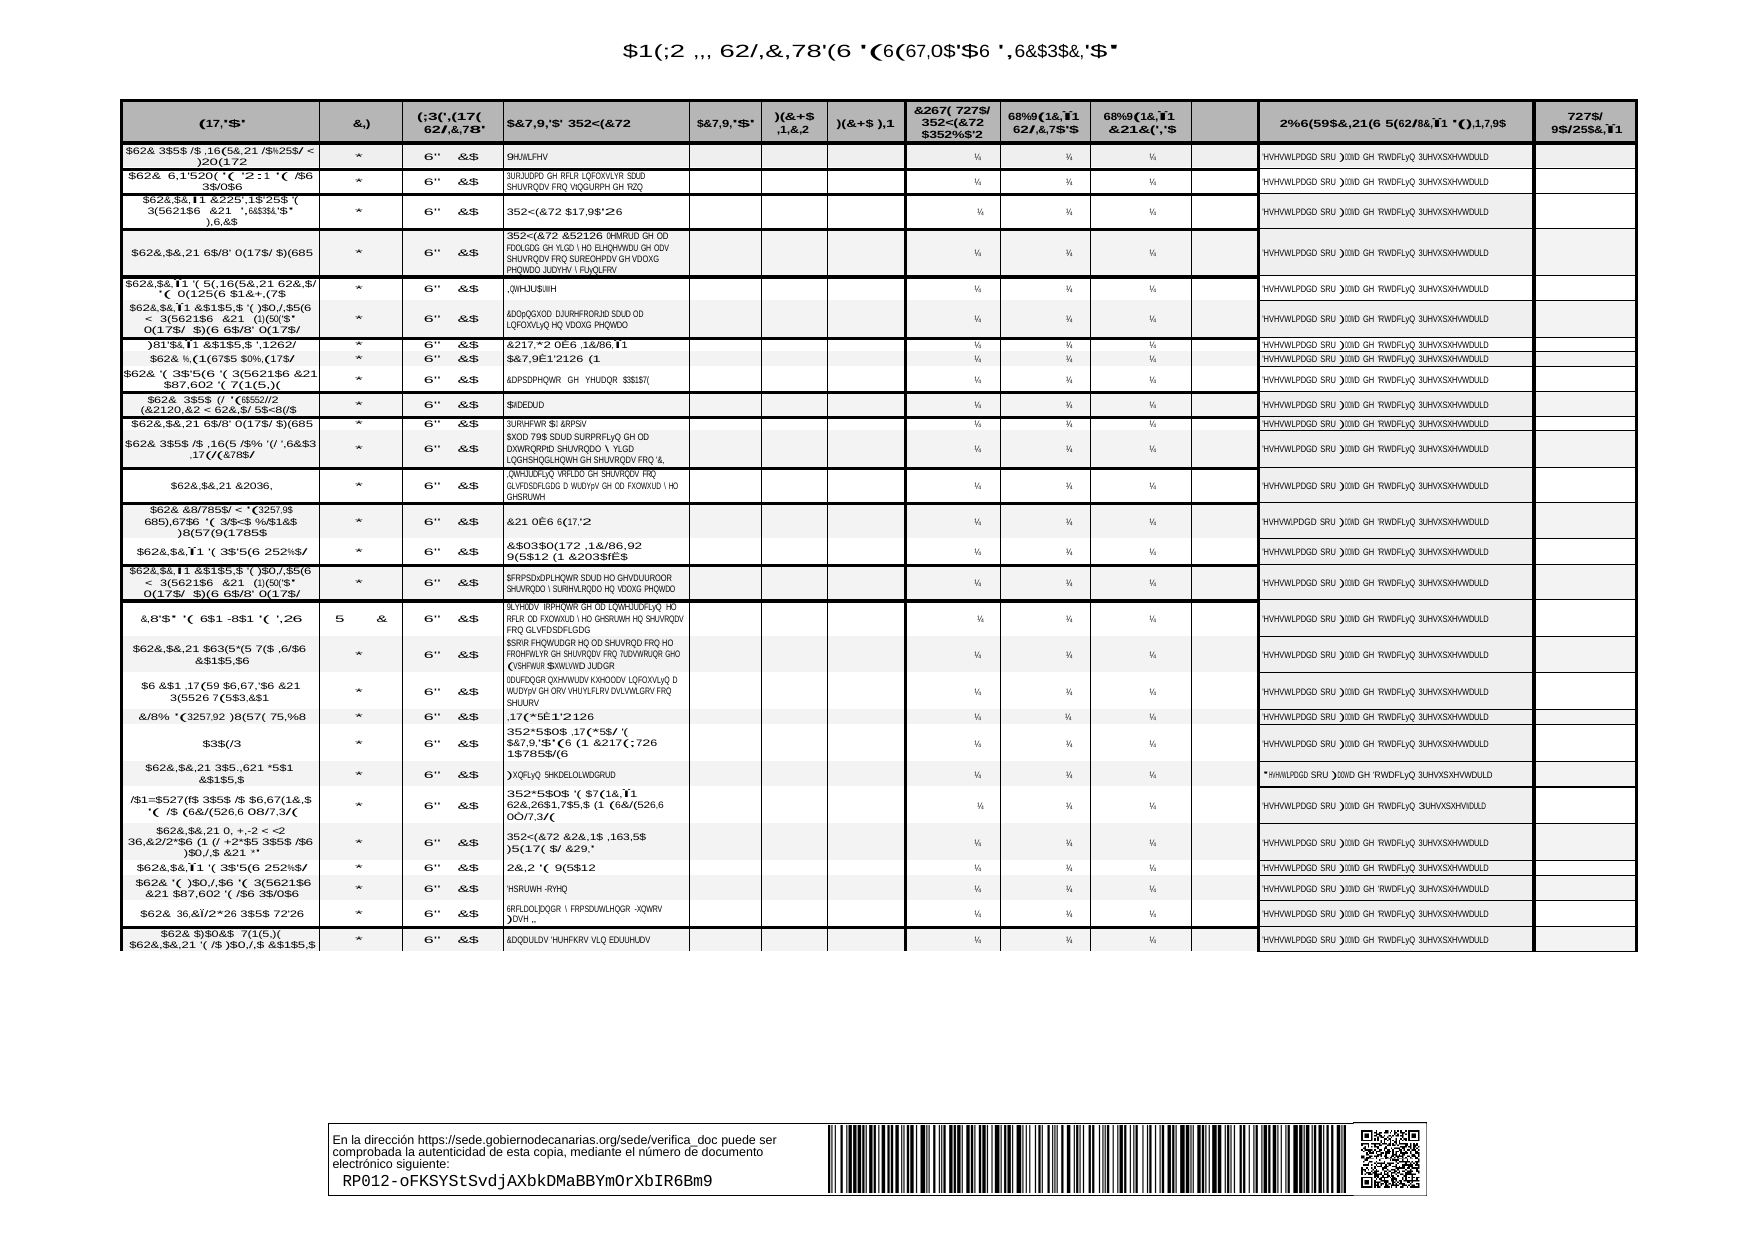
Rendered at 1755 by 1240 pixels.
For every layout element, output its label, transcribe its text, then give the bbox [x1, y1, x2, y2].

table_cell [1536, 876, 1635, 900]
table_cell [828, 145, 904, 167]
table_cell [1536, 431, 1635, 467]
table_cell 6'' &$ [403, 900, 503, 926]
table_cell ¼ [1001, 603, 1090, 636]
table_header &,) [320, 102, 402, 141]
table_cell [762, 786, 827, 823]
table_cell [1536, 338, 1635, 351]
table_cell [1192, 786, 1257, 823]
table_cell [1536, 861, 1635, 875]
table_cell $62&,$&,Ï1 '( 3$'5(6 252%$/ [123, 860, 319, 875]
table_cell [828, 709, 904, 724]
table_cell [1536, 927, 1635, 951]
table_header )(&+$ ,1,&,2 [762, 102, 827, 141]
table_cell ¼ [1091, 900, 1191, 926]
table_cell [762, 351, 827, 366]
table_cell ¼ [1001, 900, 1090, 926]
table_cell [762, 709, 827, 724]
table_cell 9LYH0DV IRPHQWR GH OD LQWHJUDFLyQ HO RFLR OD FXOWXUD \ HO GHSRUWH HQ SHUVRQDV FRQ GLVFDSDFLGDG [504, 603, 689, 636]
table_cell 352<(&72 $17,9$'26 [504, 196, 689, 228]
table_cell 6'' &$ [403, 636, 503, 672]
table_cell 'HVHVWLPDGD SRU )DOWD GH 'RWDFLyQ 3UHVXSXHVWDULD [1260, 710, 1532, 724]
table_cell [828, 875, 904, 900]
table_cell ¼ [1001, 279, 1090, 300]
table_cell $WDEDUD [504, 394, 689, 416]
table_cell [828, 636, 904, 672]
table_cell ¼ [907, 567, 1000, 599]
table_cell 6'' &$ [403, 366, 503, 391]
table_cell [1536, 169, 1635, 192]
table_cell [762, 538, 827, 564]
table_cell [762, 860, 827, 875]
table_cell ¼ [1091, 430, 1191, 467]
table_cell 'HVHVWLPDGD SRU )DOWD GH 'RWDFLyQ 3UHVXSXHVWDULD [1260, 468, 1532, 502]
table_cell [828, 279, 904, 300]
table_cell ¼ [1001, 430, 1090, 467]
table_cell &$03$0(172 ,1&/86,92 9(5$12 (1 &203$fË$ [504, 538, 689, 564]
table_cell * [320, 470, 402, 502]
table_cell [828, 394, 904, 416]
table_cell ¼ [907, 340, 1000, 351]
table_cell &/8% '(3257,92 )8(57( 75,%8 [123, 709, 319, 724]
table_cell [1192, 419, 1257, 430]
table_header (17,'$' [123, 102, 319, 141]
table_cell * [320, 145, 402, 167]
table_cell [828, 351, 904, 366]
table_cell ¼ [1091, 419, 1191, 430]
table_cell $FRPSDxDPLHQWR SDUD HO GHVDUUROOR SHUVRQDO \ SURIHVLRQDO HQ VDOXG PHQWDO [504, 567, 689, 599]
table_cell ¼ [1001, 672, 1090, 709]
table_cell $62& %,(1(67$5 $0%,(17$/ [123, 351, 319, 366]
table_cell $62& 3$5$ (/ '(6$552//2 (&2120,&2 < 62&,$/ 5$<8(/$ [123, 394, 319, 416]
table_cell 'HVHVWLPDGD SRU )DOWD GH 'RWDFLyQ 3UHVXSXHVWDULD [1260, 901, 1532, 926]
table_cell 3URJUDPD GH RFLR LQFOXVLYR SDUD SHUVRQDV FRQ VtQGURPH GH 'RZQ [504, 171, 689, 192]
table_cell ¼ [1001, 823, 1090, 860]
table_cell 'HVHVWLPDGD SRU )DOWD GH 'RWDFLyQ 3UHVXSXHVWDULD [1260, 927, 1532, 951]
table_cell [1192, 860, 1257, 875]
table_cell ¼ [1001, 538, 1090, 564]
table_cell $62&,$&,Ï1 &225',1$'25$ '( 3(5621$6 &21 ',6&$3$&,'$' ),6,&$ [123, 196, 319, 228]
table_cell ¼ [1091, 231, 1191, 275]
table_cell [690, 724, 761, 761]
table_cell [762, 231, 827, 275]
table_cell [828, 538, 904, 564]
table_cell [1192, 366, 1257, 391]
table_cell 'HVHVWLPDGD SRU )DOWD GH 'RWDFLyQ 3UHVXSXHVWDULD [1260, 637, 1532, 672]
table_cell ¼ [1091, 709, 1191, 724]
table_cell $62&,$&,Ï1 '( 3$'5(6 252%$/ [123, 538, 319, 564]
table_cell ¼ [907, 366, 1000, 391]
table_cell [690, 786, 761, 823]
table_header 727$/ 9$/25$&,Ï1 [1536, 102, 1635, 141]
table_cell 6'' &$ [403, 279, 503, 300]
table_cell ¼ [907, 419, 1000, 430]
table_cell [828, 603, 904, 636]
table_cell 6'' &$ [403, 470, 503, 502]
table_cell 9HUWLFHV [504, 145, 689, 167]
table_header 68%9(1&,Ï1 &21&(','$ [1091, 102, 1191, 141]
table_cell $XOD 79$ SDUD SURPRFLyQ GH OD DXWRQRPtD SHUVRQDO \ YLGD LQGHSHQGLHQWH GH SHUVRQDV FRQ '&, [504, 430, 689, 467]
table_cell ¼ [1001, 366, 1090, 391]
table_cell 352*5$0$ '( $7(1&,Ï1 62&,26$1,7$5,$ (1 (6&/(526,6 0Ò/7,3/( [504, 786, 689, 823]
table_cell [762, 724, 827, 761]
table_cell ¼ [1001, 709, 1090, 724]
table_cell 6'' &$ [403, 171, 503, 192]
table_cell * [320, 419, 402, 430]
table_cell [762, 470, 827, 502]
table_cell $62&,$&,21 $63(5*(5 7($ ,6/$6 &$1$5,$6 [123, 636, 319, 672]
table_cell ¼ [1091, 724, 1191, 761]
table_cell ¼ [907, 470, 1000, 502]
table_cell [762, 900, 827, 926]
table_cell ¼ [1001, 724, 1090, 761]
table_cell [762, 196, 827, 228]
table_cell [828, 567, 904, 599]
table_cell 'HVHVWLPDGD SRU )DOWD GH 'RWDFLyQ 3UHVXSXHVWDULD [1260, 145, 1532, 167]
table_cell * [320, 672, 402, 709]
table_cell * [320, 366, 402, 391]
table_cell 'HVHVWLPDGD SRU )DOWD GH 'RWDFLyQ 3UHVXSXHVWDULD [1260, 600, 1532, 636]
table_cell 'HVHVWLPDGD SRU )DOWD GH 'RWDFLyQ 3UHVXSXHVWDULD [1260, 417, 1532, 430]
table_cell * [320, 875, 402, 900]
table_cell [828, 860, 904, 875]
table_cell ¼ [1001, 567, 1090, 599]
table_cell [690, 900, 761, 926]
table_cell 352<(&72 &2&,1$ ,163,5$ )5(17( $/ &29,' [504, 823, 689, 860]
table_cell [1536, 725, 1635, 761]
table_cell 'HVHVWLPDGD SRU )DOWD GH 'RWDFLyQ 3UHVXSXHVWDULD [1260, 392, 1532, 416]
table_cell 6'' &$ [403, 567, 503, 599]
table_cell ¼ [1091, 823, 1191, 860]
table_cell 'HVHVWLPDGD SRU )DOWD GH 'RWDFLyQ 3UHVXSXHVWDULD [1260, 301, 1532, 337]
table_cell [1192, 709, 1257, 724]
table_cell [690, 636, 761, 672]
table_cell 6'' &$ [403, 823, 503, 860]
table_cell [690, 171, 761, 192]
table_cell $3$(/3 [123, 724, 319, 761]
table_cell ¼ [907, 860, 1000, 875]
table_cell 'HVHVWLPDGD SRU )DOWD GH 'RWDFLyQ 3UHVXSXHVWDULD [1260, 762, 1532, 786]
table_cell $&7,9È1'2126 (1 [504, 351, 689, 366]
table_cell 352<(&72 &52126 0HMRUD GH OD FDOLGDG GH YLGD \ HO ELHQHVWDU GH ODV SHUVRQDV FRQ SUREOHPDV GH VDOXG PHQWDO JUDYHV \ FUyQLFRV [504, 231, 689, 275]
table_cell $62&,$&,21 0, +,-2 < <2 36,&2/2*$6 (1 (/ +2*$5 3$5$ /$6 )$0,/,$ &21 7*' [123, 823, 319, 860]
table_cell [690, 419, 761, 430]
table_cell $62&,$&,21 6$/8' 0(17$/ $)(685 [123, 419, 319, 430]
table_cell ¼ [907, 672, 1000, 709]
table_cell $62& 3$5$ /$ ,16(5 /$% '(/ ',6&$3 ,17(/(&78$/ [123, 430, 319, 467]
table_cell [762, 929, 827, 951]
table_cell [828, 419, 904, 430]
table_cell [828, 430, 904, 467]
table_cell * [320, 430, 402, 467]
table_cell [690, 366, 761, 391]
table_cell [762, 636, 827, 672]
table_cell [828, 300, 904, 337]
table_cell * [320, 351, 402, 366]
table_cell [762, 366, 827, 391]
table_cell [1536, 417, 1635, 430]
table_cell ¼ [1091, 470, 1191, 502]
table_header $&7,9,'$' [690, 102, 761, 141]
table_cell ¼ [907, 603, 1000, 636]
table_cell [762, 340, 827, 351]
table_cell $62&,$&,21 3$5.,621 *5$1 &$1$5,$ [123, 761, 319, 786]
table_cell [1536, 468, 1635, 502]
table_cell ¼ [907, 823, 1000, 860]
table_cell 6'' &$ [403, 709, 503, 724]
table_cell [690, 340, 761, 351]
table_cell ¼ [1001, 231, 1090, 275]
table_cell 6'' &$ [403, 505, 503, 538]
table_cell [1192, 171, 1257, 192]
table_cell [762, 145, 827, 167]
table_cell 5 & [320, 603, 402, 636]
table_cell ¼ [1001, 761, 1090, 786]
table_cell [1536, 301, 1635, 337]
table_cell 'HVHVWLPDGD SRU )DOWD GH 'RWDFLyQ 3UHVXSXHVWDULD [1260, 725, 1532, 761]
table_cell [828, 672, 904, 709]
table_header &267( 727$/ 352<(&72 $352%$'2 [907, 102, 1000, 141]
table_cell ¼ [907, 636, 1000, 672]
table_cell ¼ [1001, 300, 1090, 337]
table_cell * [320, 761, 402, 786]
table_cell ¼ [907, 929, 1000, 951]
table_cell [1192, 394, 1257, 416]
table_cell ¼ [1091, 351, 1191, 366]
table_cell 6'' &$ [403, 300, 503, 337]
table_cell [1192, 875, 1257, 900]
table_cell ¼ [907, 196, 1000, 228]
table_cell $62&,$&,Ï1 &$1$5,$ '( )$0,/,$5(6 < 3(5621$6 &21 (1)(50('$' 0(17$/ $)(6 6$/8' 0(17$/ [123, 567, 319, 599]
table_cell [690, 538, 761, 564]
table_cell [690, 709, 761, 724]
table_cell [690, 196, 761, 228]
table_cell [828, 171, 904, 192]
table_cell [1192, 567, 1257, 599]
table_cell [762, 761, 827, 786]
table_cell ¼ [907, 300, 1000, 337]
table_cell ¼ [1001, 419, 1090, 430]
table_cell [828, 196, 904, 228]
table_cell [762, 279, 827, 300]
table_cell ¼ [1091, 761, 1191, 786]
table_cell 6'' &$ [403, 394, 503, 416]
table_cell ¼ [907, 171, 1000, 192]
table_cell ,17(*5È1'2126 [504, 709, 689, 724]
table_cell ¼ [907, 505, 1000, 538]
table_cell ¼ [1001, 505, 1090, 538]
table_cell * [320, 636, 402, 672]
table_cell [1192, 340, 1257, 351]
table_cell * [320, 786, 402, 823]
table_cell ¼ [907, 145, 1000, 167]
table_cell * [320, 860, 402, 875]
table_cell [828, 505, 904, 538]
table_cell 'HVHVWLPDGD SRU )DOWD GH 'RWDFLyQ 3UHVXSXHVWDULD [1260, 431, 1532, 467]
table_cell * [320, 231, 402, 275]
table_cell ¼ [1091, 603, 1191, 636]
table_cell 6'' &$ [403, 538, 503, 564]
table_cell 6'' &$ [403, 196, 503, 228]
table_cell [828, 929, 904, 951]
table_cell &21 0È6 6(17,'2 [504, 505, 689, 538]
table_cell [1192, 672, 1257, 709]
table_cell ¼ [1091, 929, 1191, 951]
table_cell 6'' &$ [403, 419, 503, 430]
table_cell 'HSRUWH -RYHQ [504, 875, 689, 900]
table_cell ¼ [1001, 394, 1090, 416]
table_cell ¼ [1001, 636, 1090, 672]
table_cell [1192, 603, 1257, 636]
table_cell [1536, 600, 1635, 636]
table_cell [762, 875, 827, 900]
table_cell 'HVHVWLPDGD SRU )DOWD GH 'RWDFLyQ 3UHVXSXHVWDULD [1260, 788, 1532, 823]
table_cell [1192, 505, 1257, 538]
table_cell &DQDULDV 'HUHFKRV VLQ EDUUHUDV [504, 929, 689, 951]
table_cell ¼ [907, 761, 1000, 786]
table_cell 'HVHVWLPDGD SRU )DOWD GH 'RWDFLyQ 3UHVXSXHVWDULD [1260, 673, 1532, 709]
table_cell ¼ [1091, 786, 1191, 823]
table_cell [1536, 824, 1635, 860]
table_cell ¼ [907, 279, 1000, 300]
table_cell [1192, 300, 1257, 337]
table_cell [1192, 929, 1257, 951]
table_cell * [320, 709, 402, 724]
table_cell [690, 505, 761, 538]
table_cell * [320, 567, 402, 599]
table_cell [690, 567, 761, 599]
table_cell [1536, 392, 1635, 416]
table_cell [1536, 788, 1635, 823]
table_cell ¼ [1091, 875, 1191, 900]
table_cell ¼ [1001, 145, 1090, 167]
table_cell [1536, 276, 1635, 300]
table_cell $62& '( )$0,/,$6 '( 3(5621$6 &21 $87,602 '( /$6 3$/0$6 [123, 875, 319, 900]
table_cell [1192, 761, 1257, 786]
table_cell [828, 231, 904, 275]
table_cell [762, 430, 827, 467]
table_cell [1192, 538, 1257, 564]
table_cell &DOpQGXOD DJURHFRORJtD SDUD OD LQFOXVLyQ HQ VDOXG PHQWDO [504, 300, 689, 337]
table_cell * [320, 724, 402, 761]
table_cell $62&,$&,Ï1 &$1$5,$ '( )$0,/,$5(6 < 3(5621$6 &21 (1)(50('$' 0(17$/ $)(6 6$/8' 0(17$/ [123, 300, 319, 337]
table_header (;3(',(17( 62/,&,78' [403, 102, 503, 141]
table_cell [690, 351, 761, 366]
table_cell 6'' &$ [403, 875, 503, 900]
table_cell [1192, 196, 1257, 228]
table_cell $62& 6,1'520( '( '2:1 '( /$6 3$/0$6 [123, 171, 319, 192]
table_cell 'HVHVWLPDGD SRU )DOWD GH 'RWDFLyQ 3UHVXSXHVWDULD [1260, 503, 1532, 538]
table_cell 6'' &$ [403, 430, 503, 467]
table_cell $62& 36,&Ï/2*26 3$5$ 72'26 [123, 900, 319, 926]
table_cell [690, 279, 761, 300]
table_cell ¼ [1091, 505, 1191, 538]
table_cell [690, 470, 761, 502]
table_cell $62& 3$5$ /$ ,16(5&,21 /$%25$/ < )20(172 [123, 145, 319, 167]
table_cell ¼ [1091, 366, 1191, 391]
table_cell 352*5$0$ ,17(*5$/ '( $&7,9,'$'(6 (1 &217(;726 1$785$/(6 [504, 724, 689, 761]
table_cell ¼ [907, 724, 1000, 761]
table_cell 6RFLDOL]DQGR \ FRPSDUWLHQGR -XQWRV )DVH ,, [504, 900, 689, 926]
table_cell [1192, 470, 1257, 502]
table_cell 6'' &$ [403, 786, 503, 823]
table_header $&7,9,'$' 352<(&72 [504, 102, 689, 141]
table_cell [828, 900, 904, 926]
table_cell 6'' &$ [403, 724, 503, 761]
table_cell 'HVHVWLPDGD SRU )DOWD GH 'RWDFLyQ 3UHVXSXHVWDULD [1260, 338, 1532, 351]
table_cell [1192, 430, 1257, 467]
table_cell [762, 672, 827, 709]
table_cell ¼ [1001, 929, 1090, 951]
table_cell [1536, 229, 1635, 275]
table_cell ¼ [1091, 538, 1191, 564]
table_cell 6'' &$ [403, 672, 503, 709]
table_cell $62& '( 3$'5(6 '( 3(5621$6 &21 $87,602 '( 7(1(5,)( [123, 366, 319, 391]
table_cell )81'$&,Ï1 &$1$5,$ ',1262/ [123, 340, 319, 351]
table_cell [762, 603, 827, 636]
table_cell [690, 603, 761, 636]
table_cell ¼ [1001, 875, 1090, 900]
table_cell [828, 761, 904, 786]
table_cell [1536, 565, 1635, 599]
table_cell &DPSDPHQWR GH YHUDQR $3$1$7( [504, 366, 689, 391]
table_cell * [320, 171, 402, 192]
table_header )(&+$ ),1 [828, 102, 904, 141]
table_cell [1536, 352, 1635, 366]
table_cell [690, 231, 761, 275]
table_cell /$1=$527(f$ 3$5$ /$ $6,67(1&,$ '( /$ (6&/(526,6 08/7,3/( [123, 786, 319, 823]
table_cell * [320, 505, 402, 538]
table_cell [1192, 900, 1257, 926]
table_cell 6'' &$ [403, 603, 503, 636]
table_cell ¼ [1091, 567, 1191, 599]
table_cell [1536, 503, 1635, 538]
table_cell [1192, 636, 1257, 672]
table_cell [1192, 823, 1257, 860]
table_cell ¼ [1091, 340, 1191, 351]
table_cell 6'' &$ [403, 351, 503, 366]
table_cell ,QWHJUDFLyQ VRFLDO GH SHUVRQDV FRQ GLVFDSDFLGDG D WUDYpV GH OD FXOWXUD \ HO GHSRUWH [504, 470, 689, 502]
table_cell [762, 419, 827, 430]
table_cell ¼ [1091, 279, 1191, 300]
table_cell [1536, 762, 1635, 786]
table_cell [1536, 539, 1635, 564]
table_cell 6'' &$ [403, 929, 503, 951]
table_cell [762, 171, 827, 192]
table_cell [1536, 710, 1635, 724]
table_cell $62&,$&,21 &2036, [123, 470, 319, 502]
table_cell ¼ [1001, 860, 1090, 875]
table_cell [1536, 367, 1635, 391]
table_cell * [320, 340, 402, 351]
table_cell ¼ [907, 394, 1000, 416]
table_cell $62& &8/785$/ < '(3257,9$ 685),67$6 '( 3/$<$ %/$1&$ )8(57(9(1785$ [123, 505, 319, 538]
table_cell [690, 145, 761, 167]
table_cell [762, 394, 827, 416]
table_cell * [320, 538, 402, 564]
table_cell 'HVHVWLPDGD SRU )DOWD GH 'RWDFLyQ 3UHVXSXHVWDULD [1260, 876, 1532, 900]
table_cell [828, 340, 904, 351]
table_cell [762, 505, 827, 538]
table_cell 6'' &$ [403, 145, 503, 167]
table_cell ¼ [1001, 340, 1090, 351]
table_cell [828, 724, 904, 761]
table_cell * [320, 196, 402, 228]
table_cell 6'' &$ [403, 860, 503, 875]
table_cell 'HVHVWLPDGD SRU )DOWD GH 'RWDFLyQ 3UHVXSXHVWDULD [1260, 229, 1532, 275]
table_cell [690, 761, 761, 786]
table_cell [1192, 231, 1257, 275]
table_cell * [320, 279, 402, 300]
table_cell 'HVHVWLPDGD SRU )DOWD GH 'RWDFLyQ 3UHVXSXHVWDULD [1260, 169, 1532, 192]
table_cell ¼ [1091, 145, 1191, 167]
table_cell &,8'$' '( 6$1 -8$1 '( ',26 [123, 603, 319, 636]
table_cell [1192, 279, 1257, 300]
table_cell ,QWHJU$UWH [504, 279, 689, 300]
table_cell [1536, 637, 1635, 672]
table_cell [828, 470, 904, 502]
table_cell ¼ [907, 786, 1000, 823]
table_cell [690, 672, 761, 709]
table_cell 'HVHVWLPDGD SRU )DOWD GH 'RWDFLyQ 3UHVXSXHVWDULD [1260, 276, 1532, 300]
table_cell * [320, 300, 402, 337]
table_cell 0DUFDQGR QXHVWUDV KXHOODV LQFOXVLyQ D WUDYpV GH ORV VHUYLFLRV DVLVWLGRV FRQ SHUURV [504, 672, 689, 709]
table_cell [690, 860, 761, 875]
table_header 68%9(1&,Ï1 62/,&,7$'$ [1001, 102, 1090, 141]
table_cell ¼ [1001, 196, 1090, 228]
table_cell ¼ [1091, 171, 1191, 192]
table_cell ¼ [907, 231, 1000, 275]
table_cell [762, 567, 827, 599]
table_cell ¼ [907, 709, 1000, 724]
table_cell 'HVHVWLPDGD SRU )DOWD GH 'RWDFLyQ 3UHVXSXHVWDULD [1260, 367, 1532, 391]
table_cell &217,*2 0È6 ,1&/86,Ï1 [504, 340, 689, 351]
table_cell ¼ [1001, 786, 1090, 823]
table_cell ¼ [907, 875, 1000, 900]
table_cell [1536, 145, 1635, 167]
table_cell $62& $)$0&$ 7(1(5,)( $62&,$&,21 '( /$ )$0,/,$ &$1$5,$ [123, 929, 319, 951]
table_cell )XQFLyQ 5HKDELOLWDGRUD [504, 761, 689, 786]
table_cell ¼ [1091, 672, 1191, 709]
table_cell 'HVHVWLPDGD SRU )DOWD GH 'RWDFLyQ 3UHVXSXHVWDULD [1260, 352, 1532, 366]
table_cell [1192, 145, 1257, 167]
table_cell * [320, 900, 402, 926]
table_cell 'HVHVWLPDGD SRU )DOWD GH 'RWDFLyQ 3UHVXSXHVWDULD [1260, 861, 1532, 875]
table_cell ¼ [1091, 636, 1191, 672]
table_cell [762, 823, 827, 860]
table_cell ¼ [907, 430, 1000, 467]
table_cell ¼ [1001, 171, 1090, 192]
table_cell ¼ [1091, 300, 1191, 337]
table_cell ¼ [1001, 351, 1090, 366]
table_cell [1192, 724, 1257, 761]
table_cell [1536, 194, 1635, 228]
table_cell [828, 786, 904, 823]
table_cell [690, 300, 761, 337]
table_header 2%6(59$&,21(6 5(62/8&,Ï1 '(),1,7,9$ [1260, 102, 1532, 141]
table_cell $62&,$&,21 6$/8' 0(17$/ $)(685 [123, 231, 319, 275]
table_cell [1192, 351, 1257, 366]
table_cell ¼ [1091, 196, 1191, 228]
table_cell 'HVHVWLPDGD SRU )DOWD GH 'RWDFLyQ 3UHVXSXHVWDULD [1260, 539, 1532, 564]
table_cell 6'' &$ [403, 340, 503, 351]
table_cell * [320, 394, 402, 416]
table_cell $6 &$1 ,17(59 $6,67,'$6 &21 3(5526 7(5$3,&$1 [123, 672, 319, 709]
table_cell 6'' &$ [403, 761, 503, 786]
table_header [1192, 102, 1257, 141]
table_cell ¼ [1091, 860, 1191, 875]
table_cell [690, 823, 761, 860]
table_cell 2&,2 '( 9(5$12 [504, 860, 689, 875]
table_cell * [320, 823, 402, 860]
table_cell [828, 366, 904, 391]
table_cell [690, 430, 761, 467]
table_cell 'HVHVWLPDGD SRU )DOWD GH 'RWDFLyQ 3UHVXSXHVWDULD [1260, 565, 1532, 599]
table_cell ¼ [1091, 394, 1191, 416]
table_cell $62&,$&,Ï1 '( 5(,16(5&,21 62&,$/ '( 0(125(6 $1&+,(7$ [123, 279, 319, 300]
table_cell [690, 929, 761, 951]
table_cell ¼ [907, 538, 1000, 564]
table_cell [690, 875, 761, 900]
table_cell 3UR\HFWR $O &RPSiV [504, 419, 689, 430]
table_cell 'HVHVWLPDGD SRU )DOWD GH 'RWDFLyQ 3UHVXSXHVWDULD [1260, 824, 1532, 860]
table_cell [762, 300, 827, 337]
table_cell [1536, 901, 1635, 926]
table_cell [1536, 673, 1635, 709]
table_cell [828, 823, 904, 860]
table_cell 'HVHVWLPDGD SRU )DOWD GH 'RWDFLyQ 3UHVXSXHVWDULD [1260, 194, 1532, 228]
table_cell [690, 394, 761, 416]
table_cell 6'' &$ [403, 231, 503, 275]
table_cell $SR\R FHQWUDGR HQ OD SHUVRQD FRQ HO FROHFWLYR GH SHUVRQDV FRQ 7UDVWRUQR GHO (VSHFWUR $XWLVWD JUDGR [504, 636, 689, 672]
table_cell ¼ [907, 900, 1000, 926]
table_cell ¼ [1001, 470, 1090, 502]
table_cell * [320, 929, 402, 951]
table_cell ¼ [907, 351, 1000, 366]
